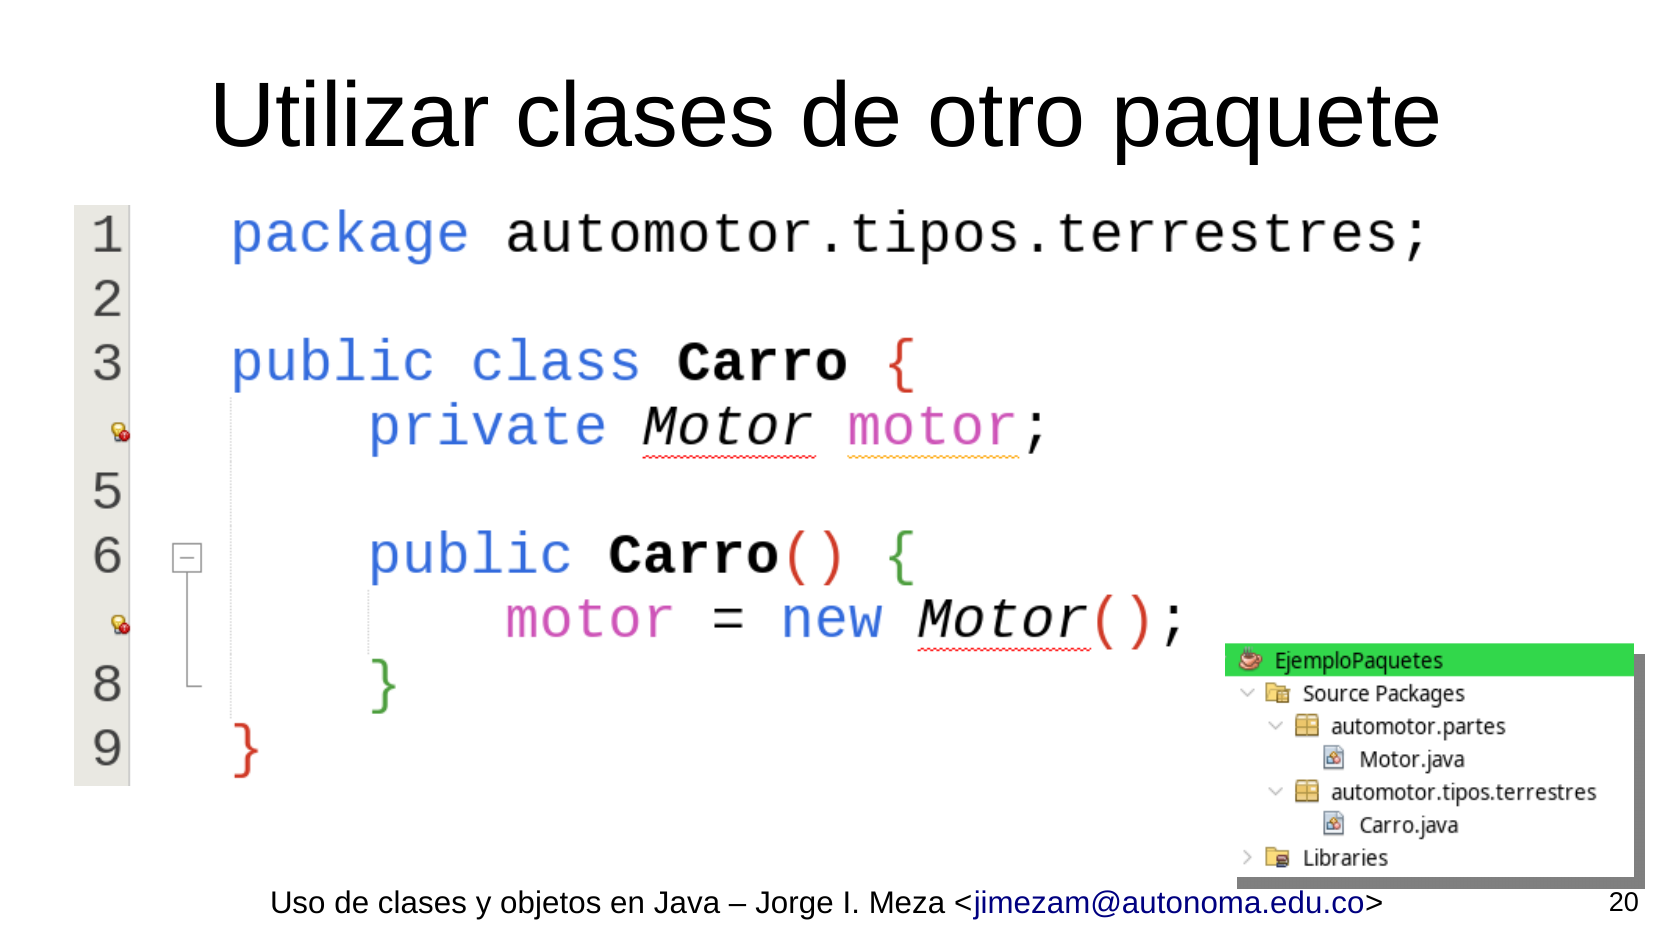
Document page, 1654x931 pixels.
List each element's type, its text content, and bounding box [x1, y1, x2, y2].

title Utilizar clases de otro paquete [82, 37, 1571, 193]
picture [74, 205, 1634, 878]
